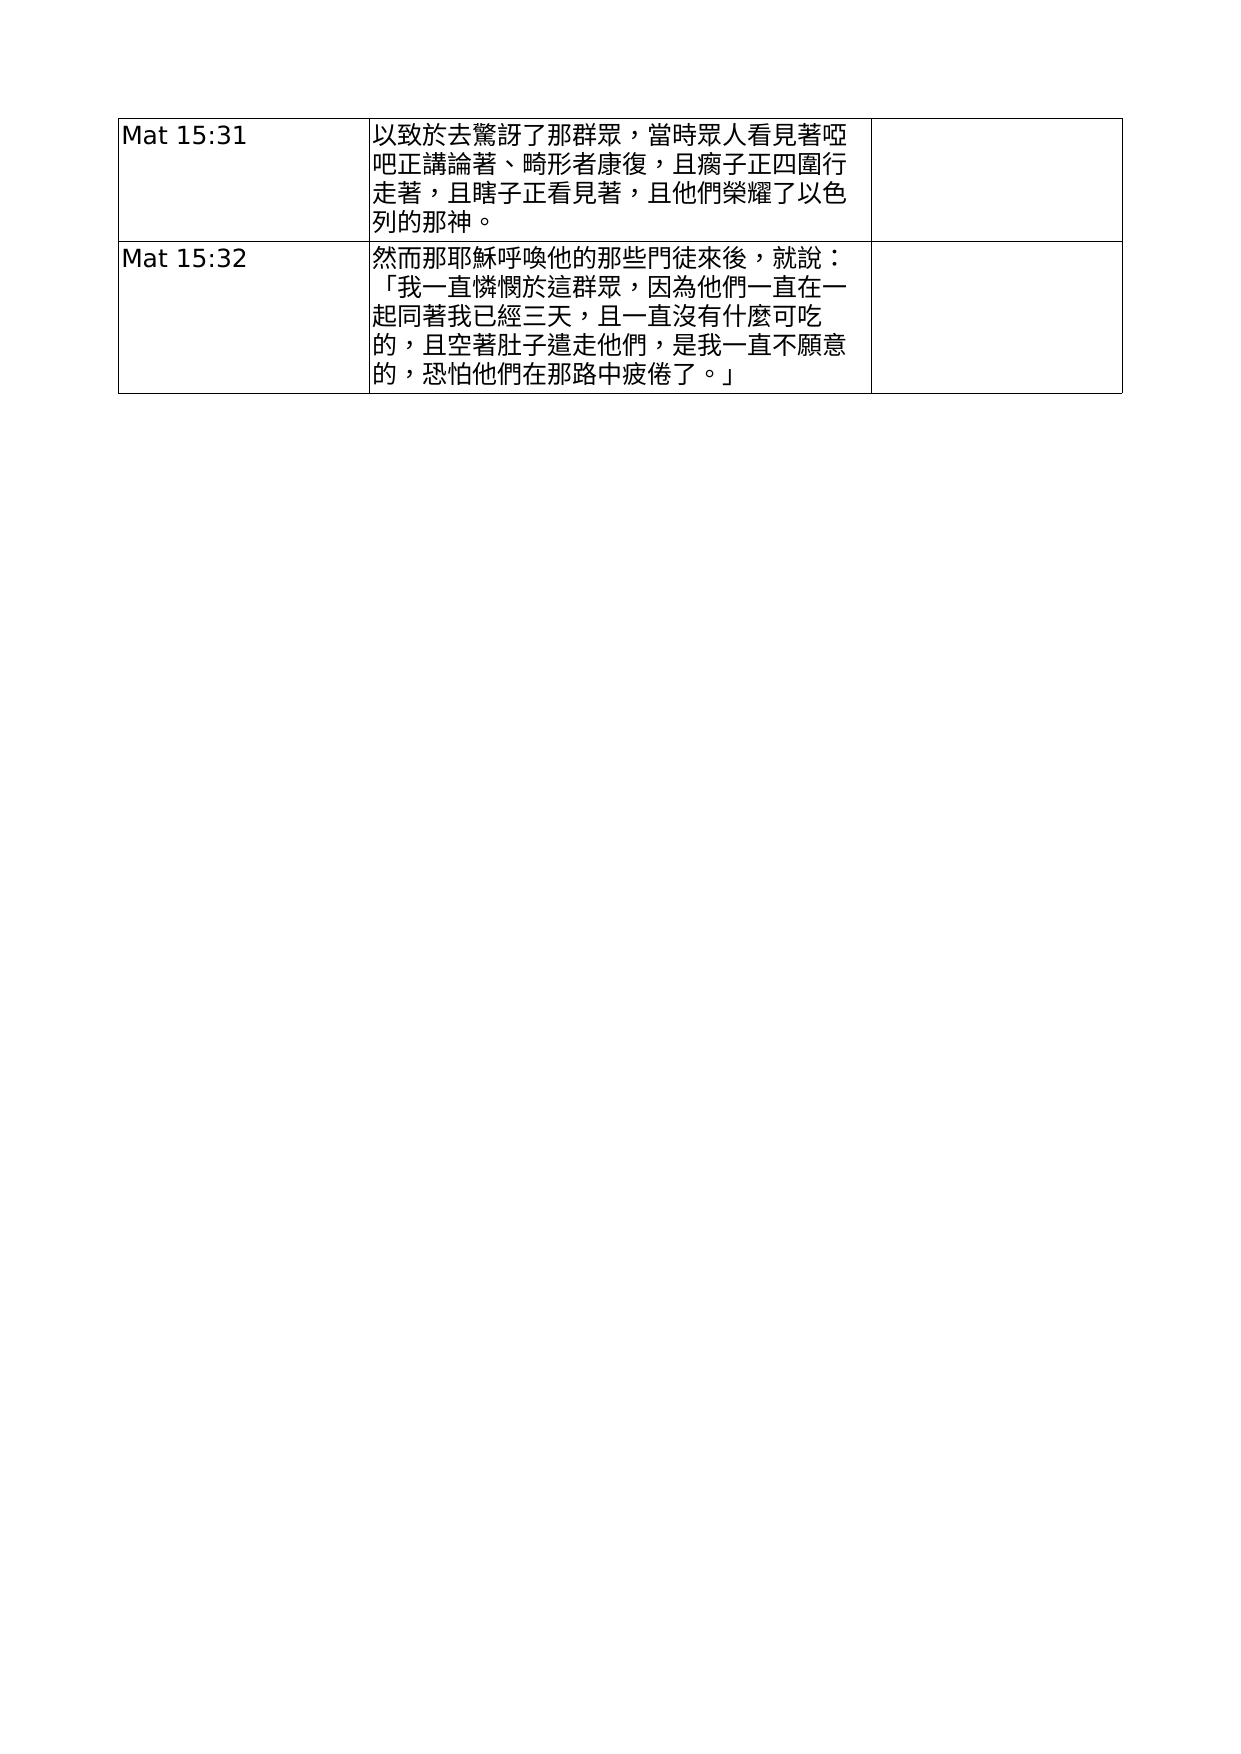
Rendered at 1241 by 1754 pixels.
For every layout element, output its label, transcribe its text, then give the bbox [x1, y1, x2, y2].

table_cell [872, 119, 1122, 241]
table_cell Mat 15:32 [119, 242, 369, 392]
table_cell Mat 15:31 [119, 119, 369, 241]
table_cell 以致於去驚訝了那群眾，當時眾人看見著啞吧正講論著、畸形者康復，且瘸子正四圍行走著，且瞎子正看見著，且他們榮耀了以色列的那神。 [370, 119, 871, 241]
table_cell [872, 242, 1122, 392]
table_cell 然而那耶穌呼喚他的那些門徒來後，就說：「我一直憐憫於這群眾，因為他們一直在一起同著我已經三天，且一直沒有什麼可吃的，且空著肚子遣走他們，是我一直不願意的，恐怕他們在那路中疲倦了。」 [370, 242, 871, 392]
